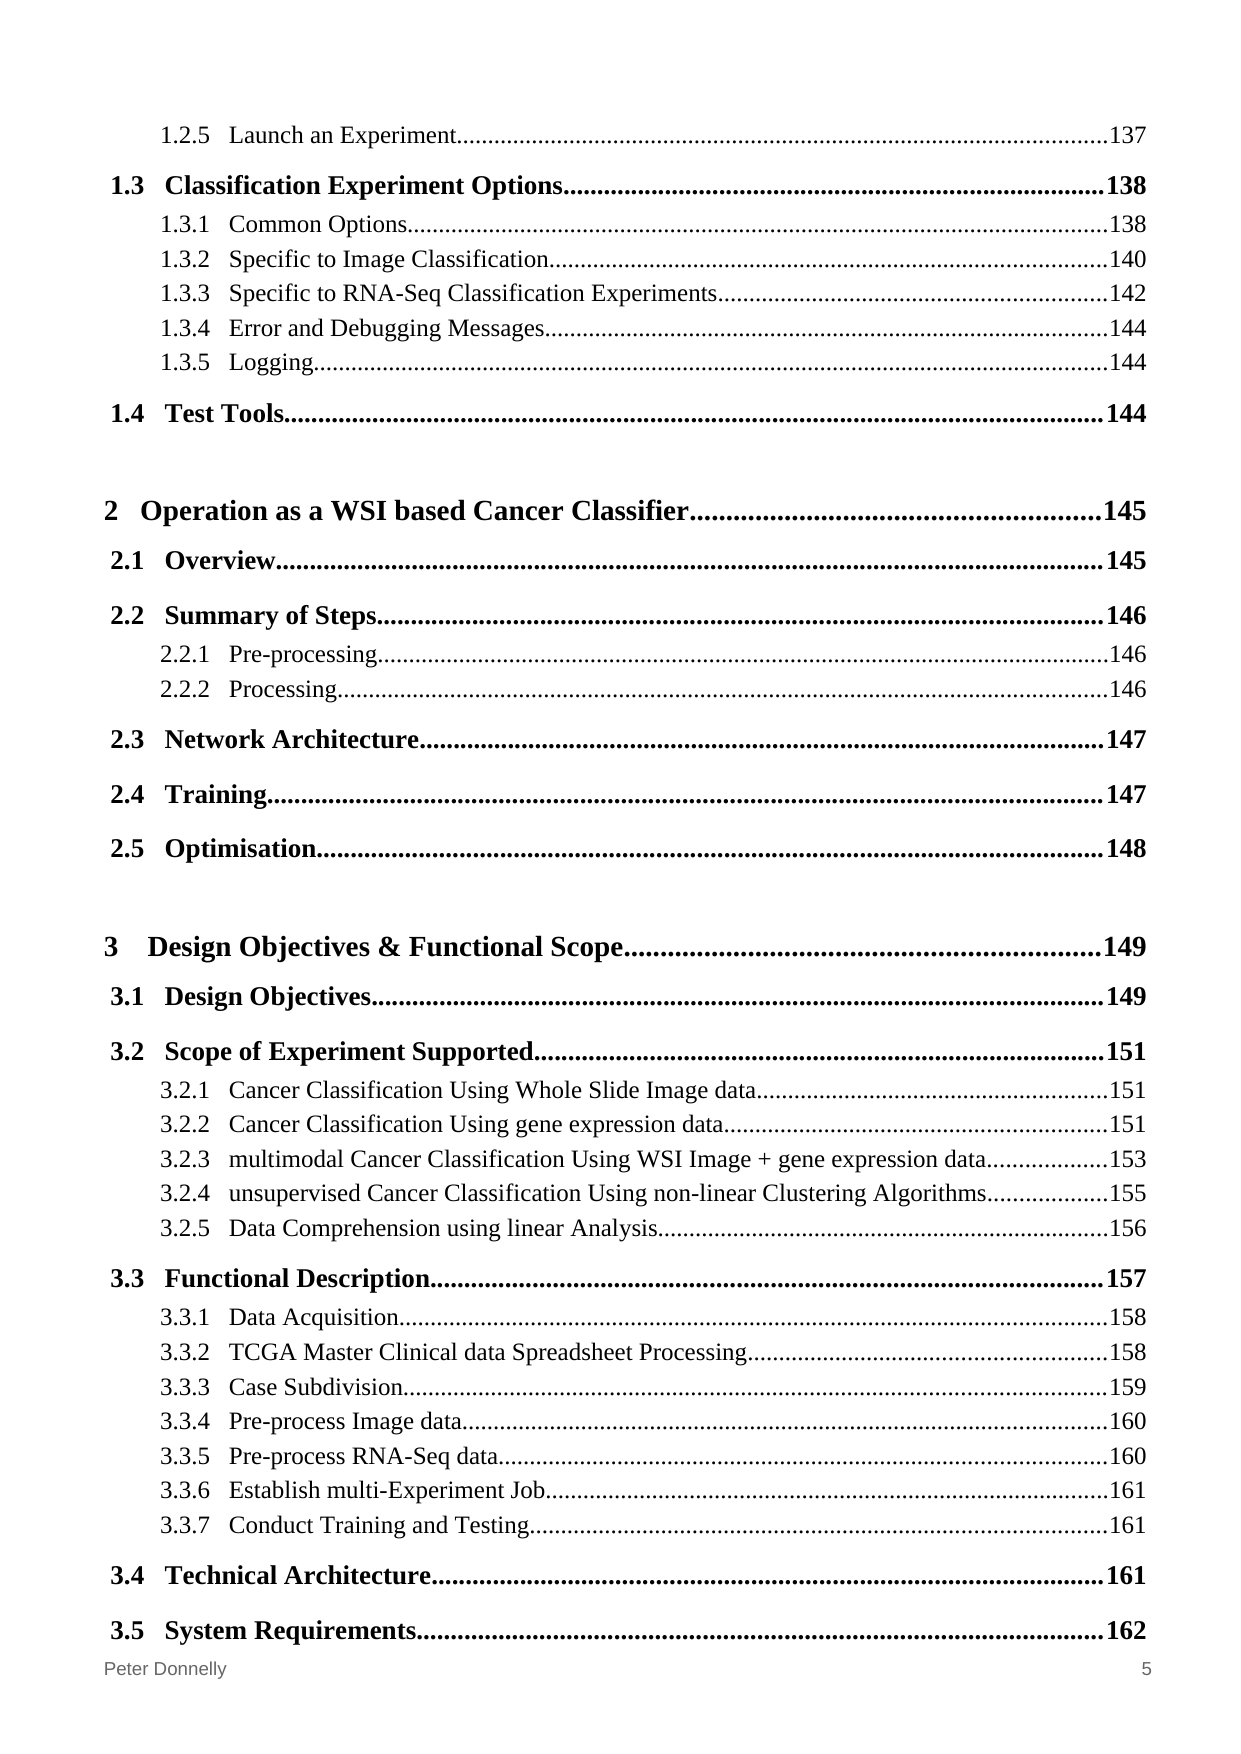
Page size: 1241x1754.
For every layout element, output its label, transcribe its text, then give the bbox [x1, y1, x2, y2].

text 3.3.6 Establish multi-Experiment Job 161 [154, 1475, 1146, 1504]
text 1.4 Test Tools 144 [103, 397, 1146, 428]
text 1.3 Classification Experiment Options 138 [103, 169, 1146, 200]
text 3.5 System Requirements 162 [103, 1614, 1146, 1645]
text 3.2.2 Cancer Classification Using gene expression data 151 [154, 1109, 1146, 1138]
text 1.3.5 Logging 144 [154, 347, 1146, 376]
text 1.3.2 Specific to Image Classification 140 [154, 244, 1146, 272]
text 3.2.5 Data Comprehension using linear Analysis 156 [154, 1213, 1146, 1242]
text 3.1 Design Objectives 149 [103, 980, 1146, 1011]
text 2 Operation as a WSI based Cancer Classifier 145 [103, 493, 1146, 527]
text 3.2 Scope of Experiment Supported 151 [103, 1035, 1146, 1066]
text 3 Design Objectives & Functional Scope 149 [103, 929, 1146, 962]
text 1.3.1 Common Options 138 [154, 209, 1146, 238]
text 1.3.4 Error and Debugging Messages 144 [154, 313, 1146, 342]
text 3.3.5 Pre-process RNA-Seq data 160 [154, 1441, 1146, 1469]
text 3.3.1 Data Acquisition 158 [154, 1302, 1146, 1331]
text 2.2 Summary of Steps 146 [103, 599, 1146, 630]
text 1.3.3 Specific to RNA-Seq Classification Experiments 142 [154, 278, 1146, 307]
text 3.2.1 Cancer Classification Using Whole Slide Image data 151 [154, 1075, 1146, 1103]
text 2.3 Network Architecture 147 [103, 723, 1146, 754]
text 2.1 Overview 145 [103, 544, 1146, 575]
text 3.3 Functional Description 157 [103, 1262, 1146, 1294]
text 2.2.1 Pre-processing 146 [154, 639, 1146, 668]
text 3.2.3 multimodal Cancer Classification Using WSI Image + gene expression data 153 [154, 1144, 1146, 1173]
text 3.3.2 TCGA Master Clinical data Spreadsheet Processing 158 [154, 1337, 1146, 1366]
text 2.4 Training 147 [103, 778, 1146, 809]
text 3.3.7 Conduct Training and Testing 161 [154, 1510, 1146, 1539]
text 2.2.2 Processing 146 [154, 674, 1146, 702]
text 3.3.3 Case Subdivision 159 [154, 1372, 1146, 1400]
text 3.4 Technical Architecture 161 [103, 1559, 1146, 1591]
text 3.3.4 Pre-process Image data 160 [154, 1406, 1146, 1435]
text 3.2.4 unsupervised Cancer Classification Using non-linear Clustering Algorithms 155 [154, 1178, 1146, 1207]
text 1.2.5 Launch an Experiment 137 [154, 120, 1146, 148]
text 2.5 Optimisation 148 [103, 833, 1146, 864]
